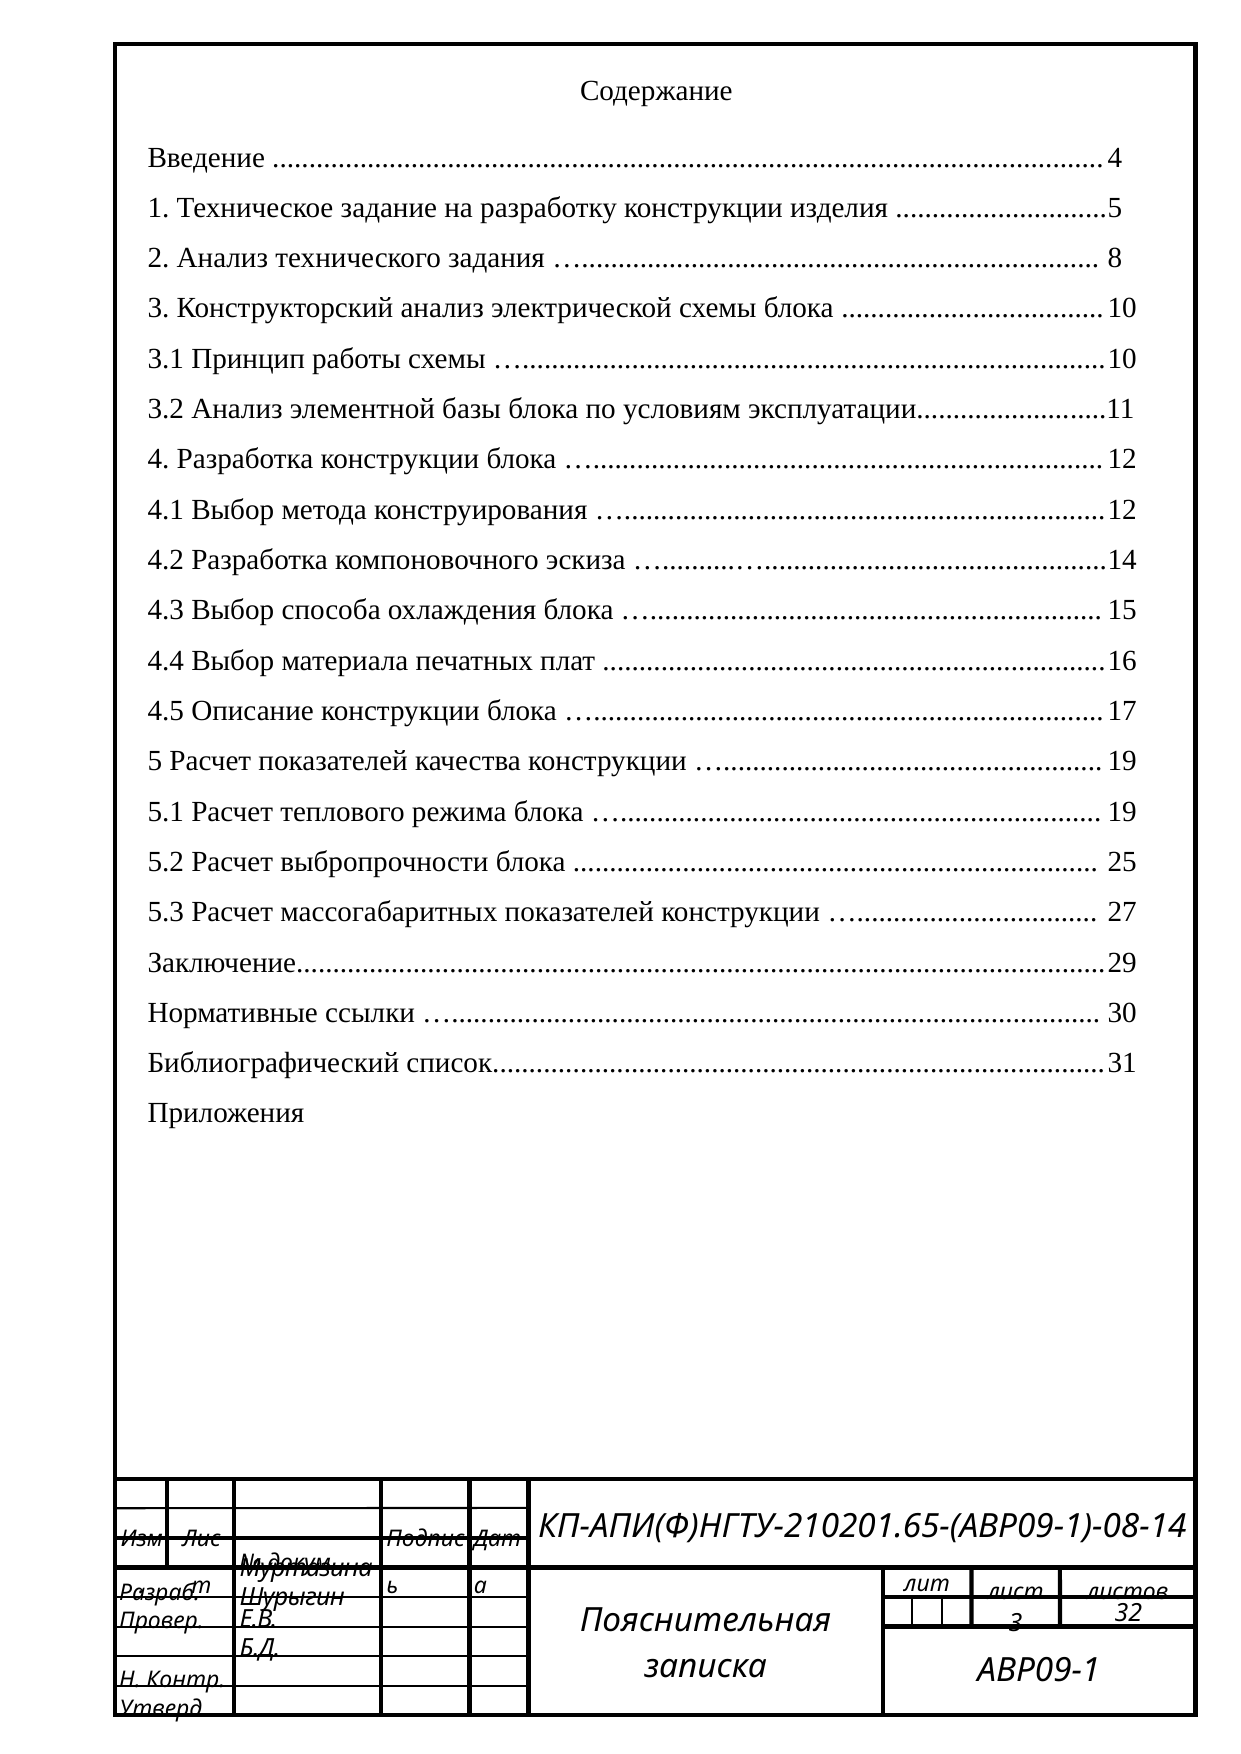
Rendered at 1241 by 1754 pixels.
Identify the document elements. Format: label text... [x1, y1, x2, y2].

text 5.1 Расчет теплового режима блока ….................................................................. 19 [147, 794, 1165, 827]
text 5.2 Расчет выбропрочности блока ........................................................................ 25 [147, 844, 1165, 878]
text 4.2 Разработка компоновочного эскиза …..........…............................................... 14 [147, 542, 1165, 576]
text 4.4 Выбор материала печатных плат ..................................................................... 16 [147, 643, 1165, 676]
text 4.1 Выбор метода конструирования ….................................................................. 12 [147, 492, 1165, 525]
text Введение .................................................................................................................. 4 [147, 140, 1165, 173]
text Содержание [147, 73, 1165, 106]
text 4. Разработка конструкции блока …...................................................................... 12 [147, 442, 1165, 475]
text 1. Техническое задание на разработку конструкции изделия ............................. 5 [147, 190, 1165, 223]
text Нормативные ссылки …......................................................................................... 30 [147, 995, 1165, 1028]
text 3. Конструкторский анализ электрической схемы блока .................................... 10 [147, 291, 1165, 324]
text 4.5 Описание конструкции блока …...................................................................... 17 [147, 693, 1165, 727]
text Заключение............................................................................................................... 29 [147, 945, 1165, 978]
text 3.2 Анализ элементной базы блока по условиям эксплуатации..........................11 [147, 391, 1165, 425]
text 5.3 Расчет массогабаритных показателей конструкции …................................. 27 [147, 894, 1165, 928]
text 5 Расчет показателей качества конструкции ….................................................... 19 [147, 743, 1165, 777]
text Приложения [147, 1096, 1165, 1129]
text 2. Анализ технического задания …....................................................................... 8 [147, 240, 1165, 274]
text Библиографический список.................................................................................... 31 [147, 1045, 1165, 1079]
text 4.3 Выбор способа охлаждения блока ….............................................................. 15 [147, 592, 1165, 626]
text 3.1 Принцип работы схемы …................................................................................ 10 [147, 341, 1165, 374]
